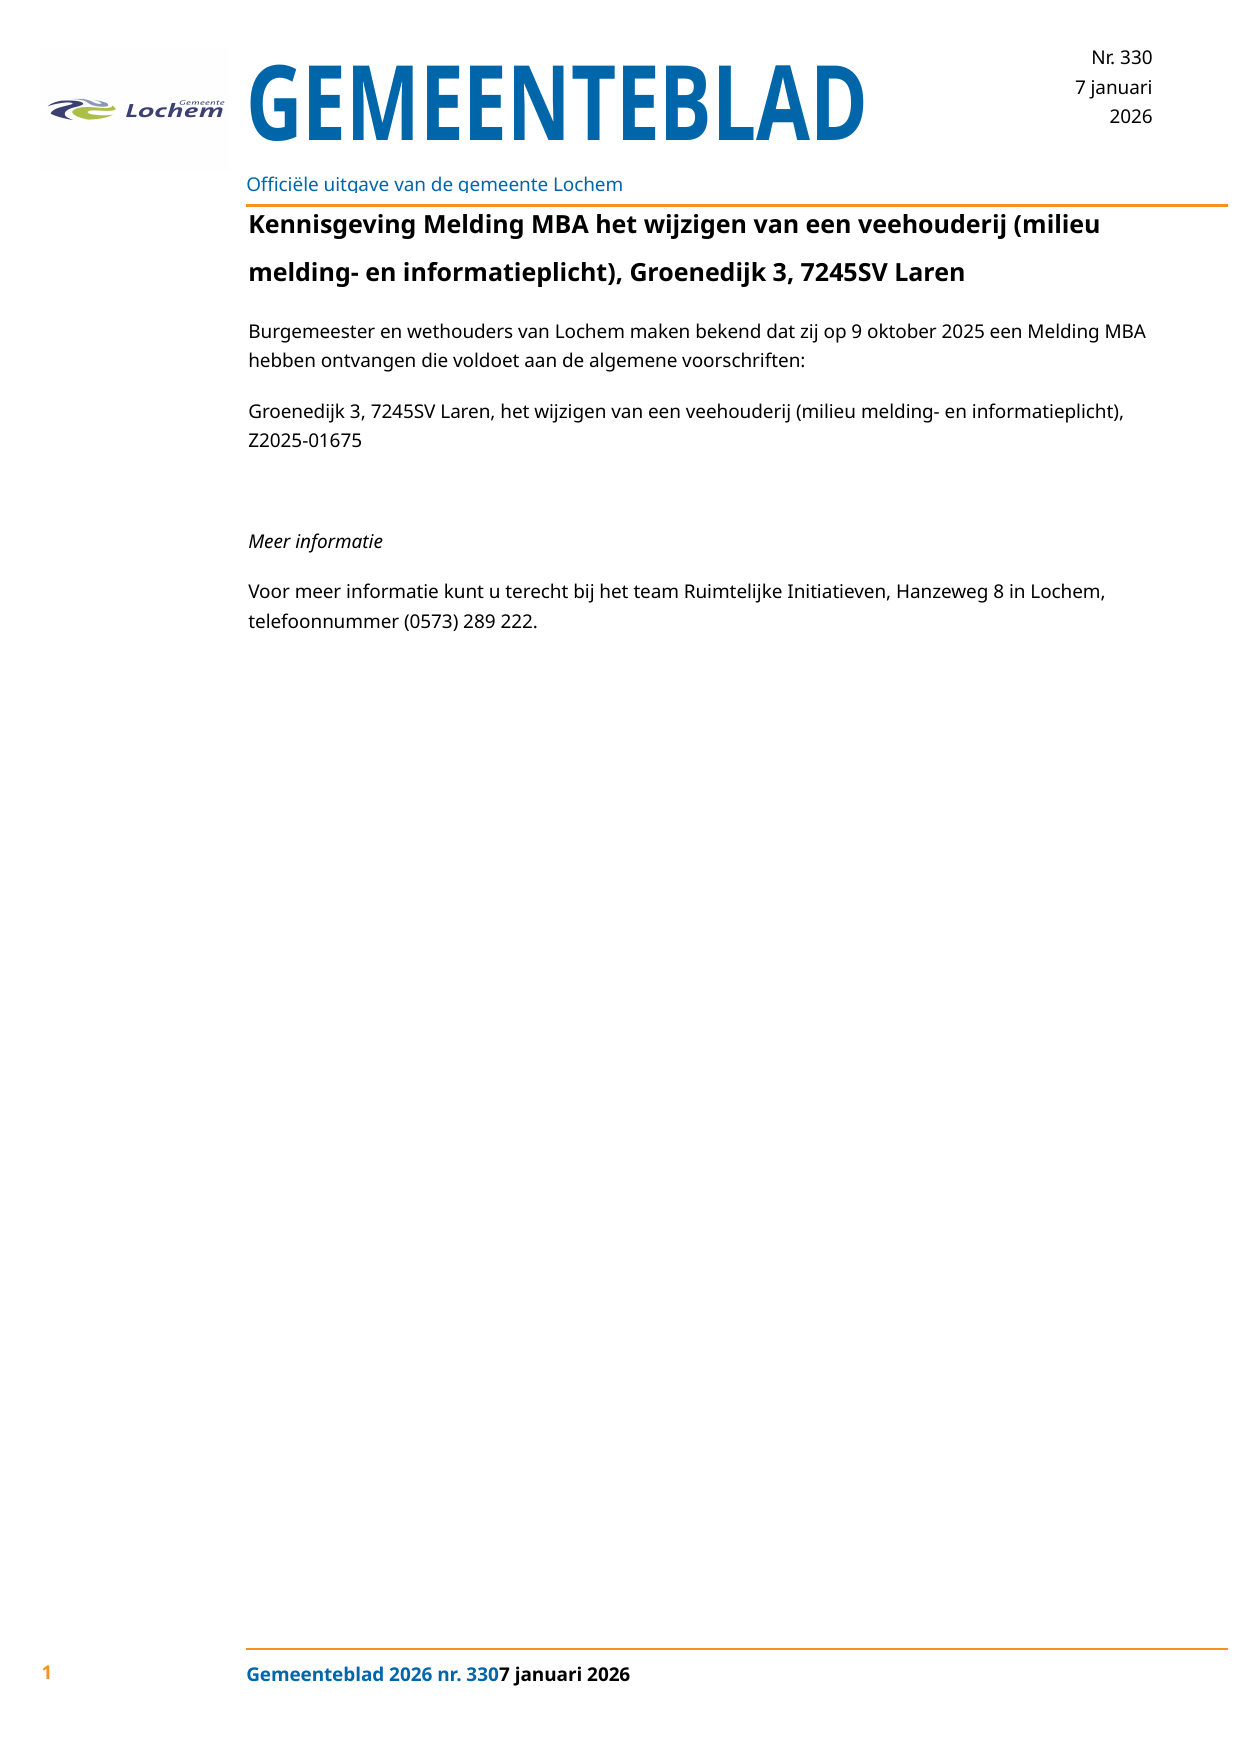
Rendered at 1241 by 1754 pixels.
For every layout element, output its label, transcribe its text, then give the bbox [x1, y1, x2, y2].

picture [41, 47, 231, 172]
text Kennisgeving Melding MBA het wijzigen van een veehouderij (milieu melding- en informatieplicht), Groenedijk 3, 7245SV Laren [248, 207, 1152, 288]
text Voor meer informatie kunt u terecht bij het team Ruimtelijke Initiatieven, Hanzeweg 8 in Lochem, telefoonnummer (0573) 289 222. [248, 579, 1152, 634]
text Meer informatie [248, 528, 1152, 554]
text Groenedijk 3, 7245SV Laren, het wijzigen van een veehouderij (milieu melding- en informatieplicht), Z2025-01675 [248, 398, 1152, 453]
text Burgemeester en wethouders van Lochem maken bekend dat zij op 9 oktober 2025 een Melding MBA hebben ontvangen die voldoet aan de algemene voorschriften: [248, 318, 1152, 373]
